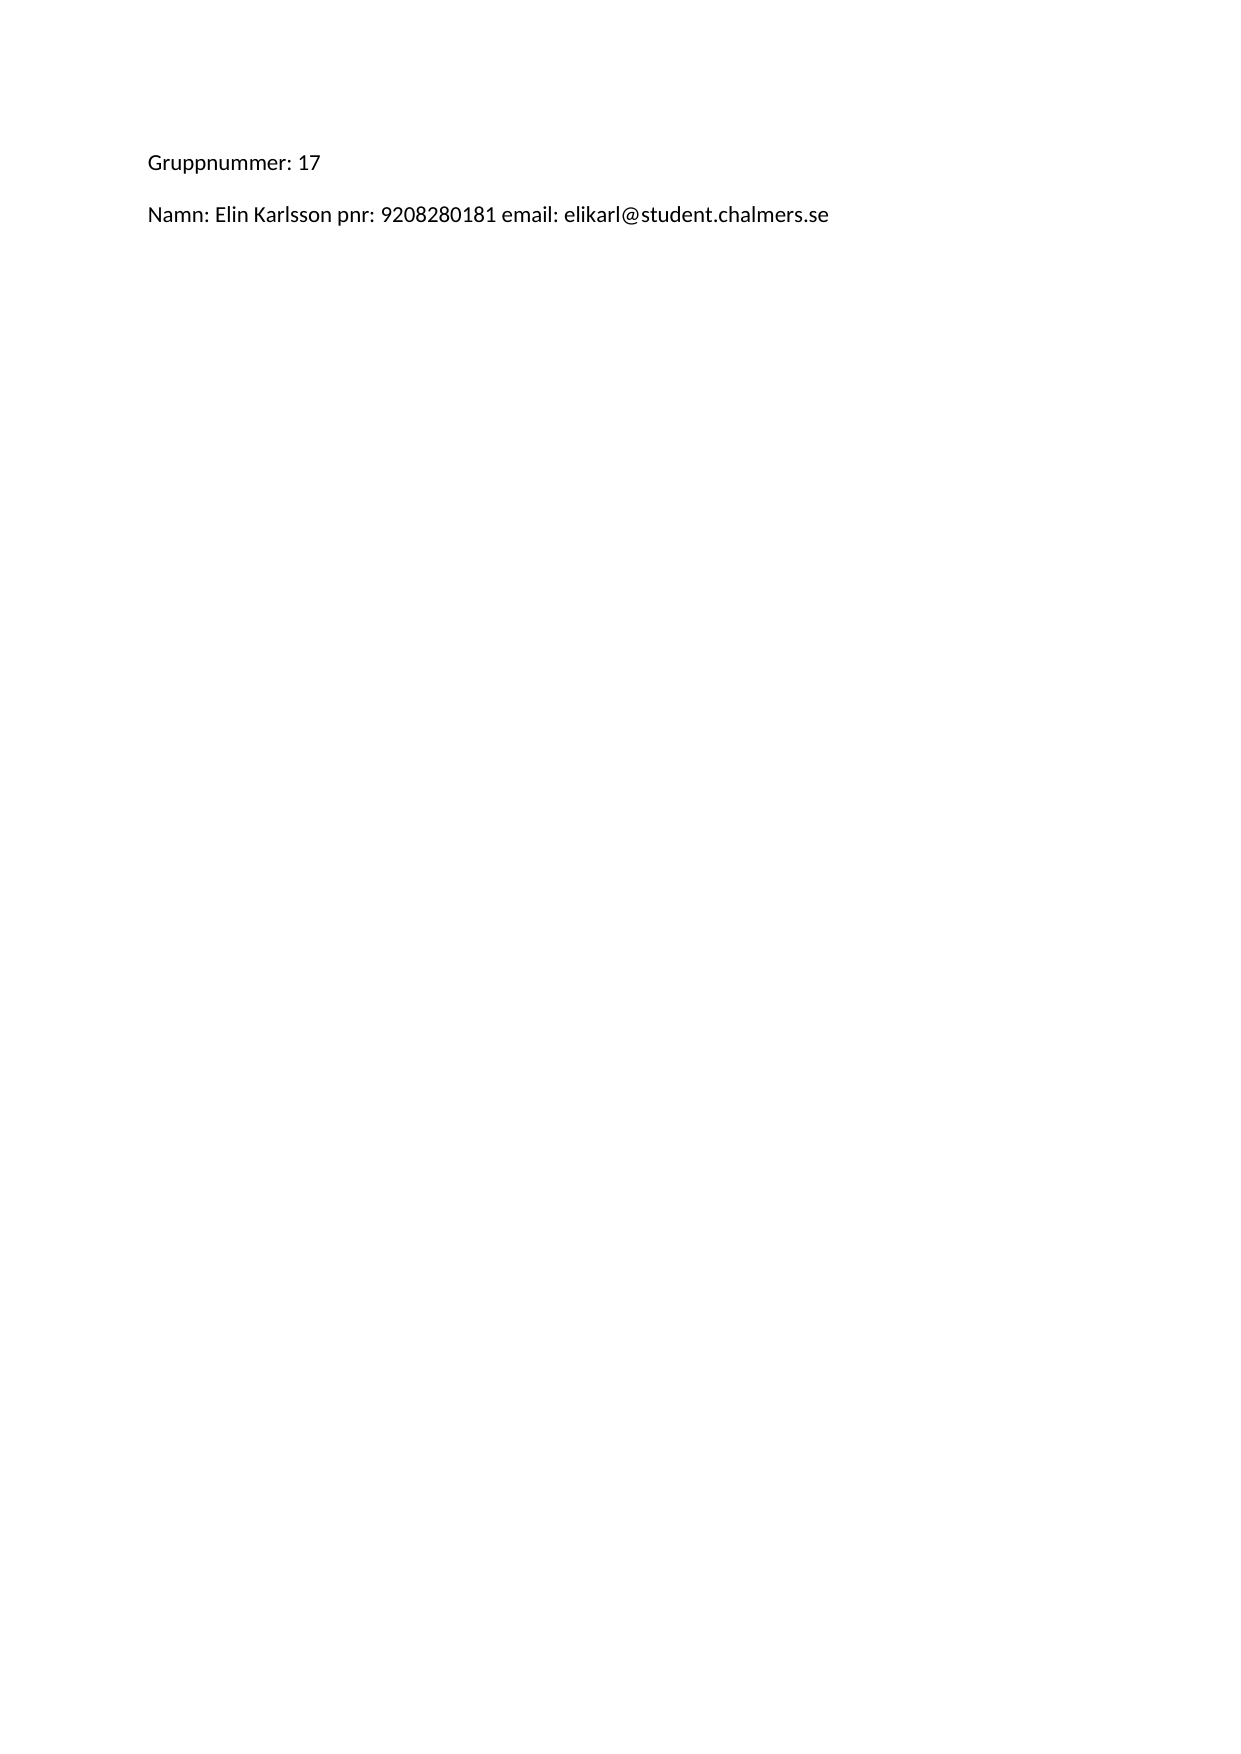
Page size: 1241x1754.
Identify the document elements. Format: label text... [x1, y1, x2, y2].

text Namn: Elin Karlsson pnr: 9208280181 email: elikarl@student.chalmers.se [148, 201, 1093, 229]
text Gruppnummer: 17 [148, 148, 1093, 176]
